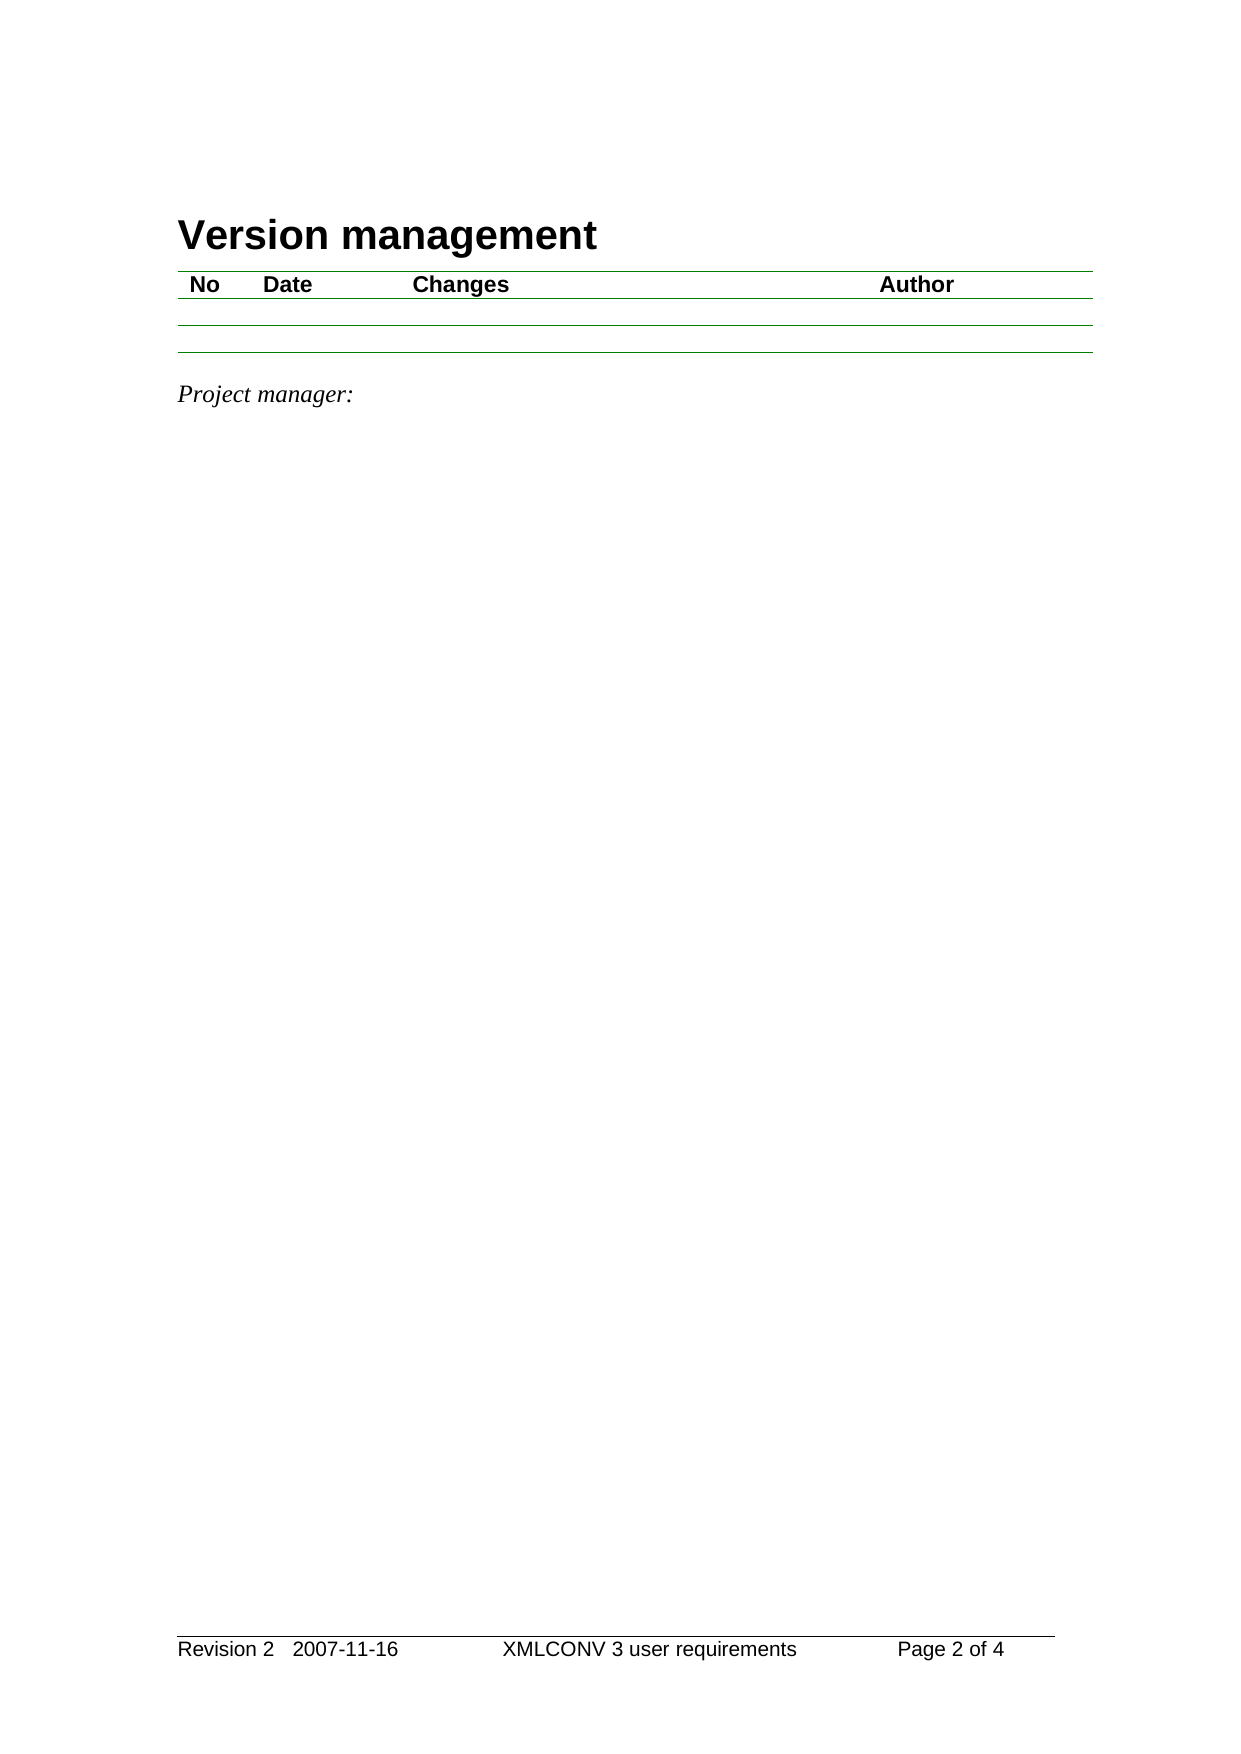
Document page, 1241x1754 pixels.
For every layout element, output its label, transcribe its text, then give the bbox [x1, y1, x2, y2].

table_header Changes [401, 272, 868, 298]
subtitle Version management [177, 210, 1092, 258]
table_header Date [252, 272, 401, 298]
table_cell [868, 326, 1093, 352]
table_cell [178, 299, 252, 325]
table_cell [252, 326, 401, 352]
table_cell [252, 299, 401, 325]
table_cell [868, 299, 1093, 325]
table_header No [178, 272, 252, 298]
text Project manager: [177, 379, 1092, 408]
table_cell [401, 326, 868, 352]
table_cell [401, 299, 868, 325]
table_cell [178, 326, 252, 352]
table_header Author [868, 272, 1093, 298]
